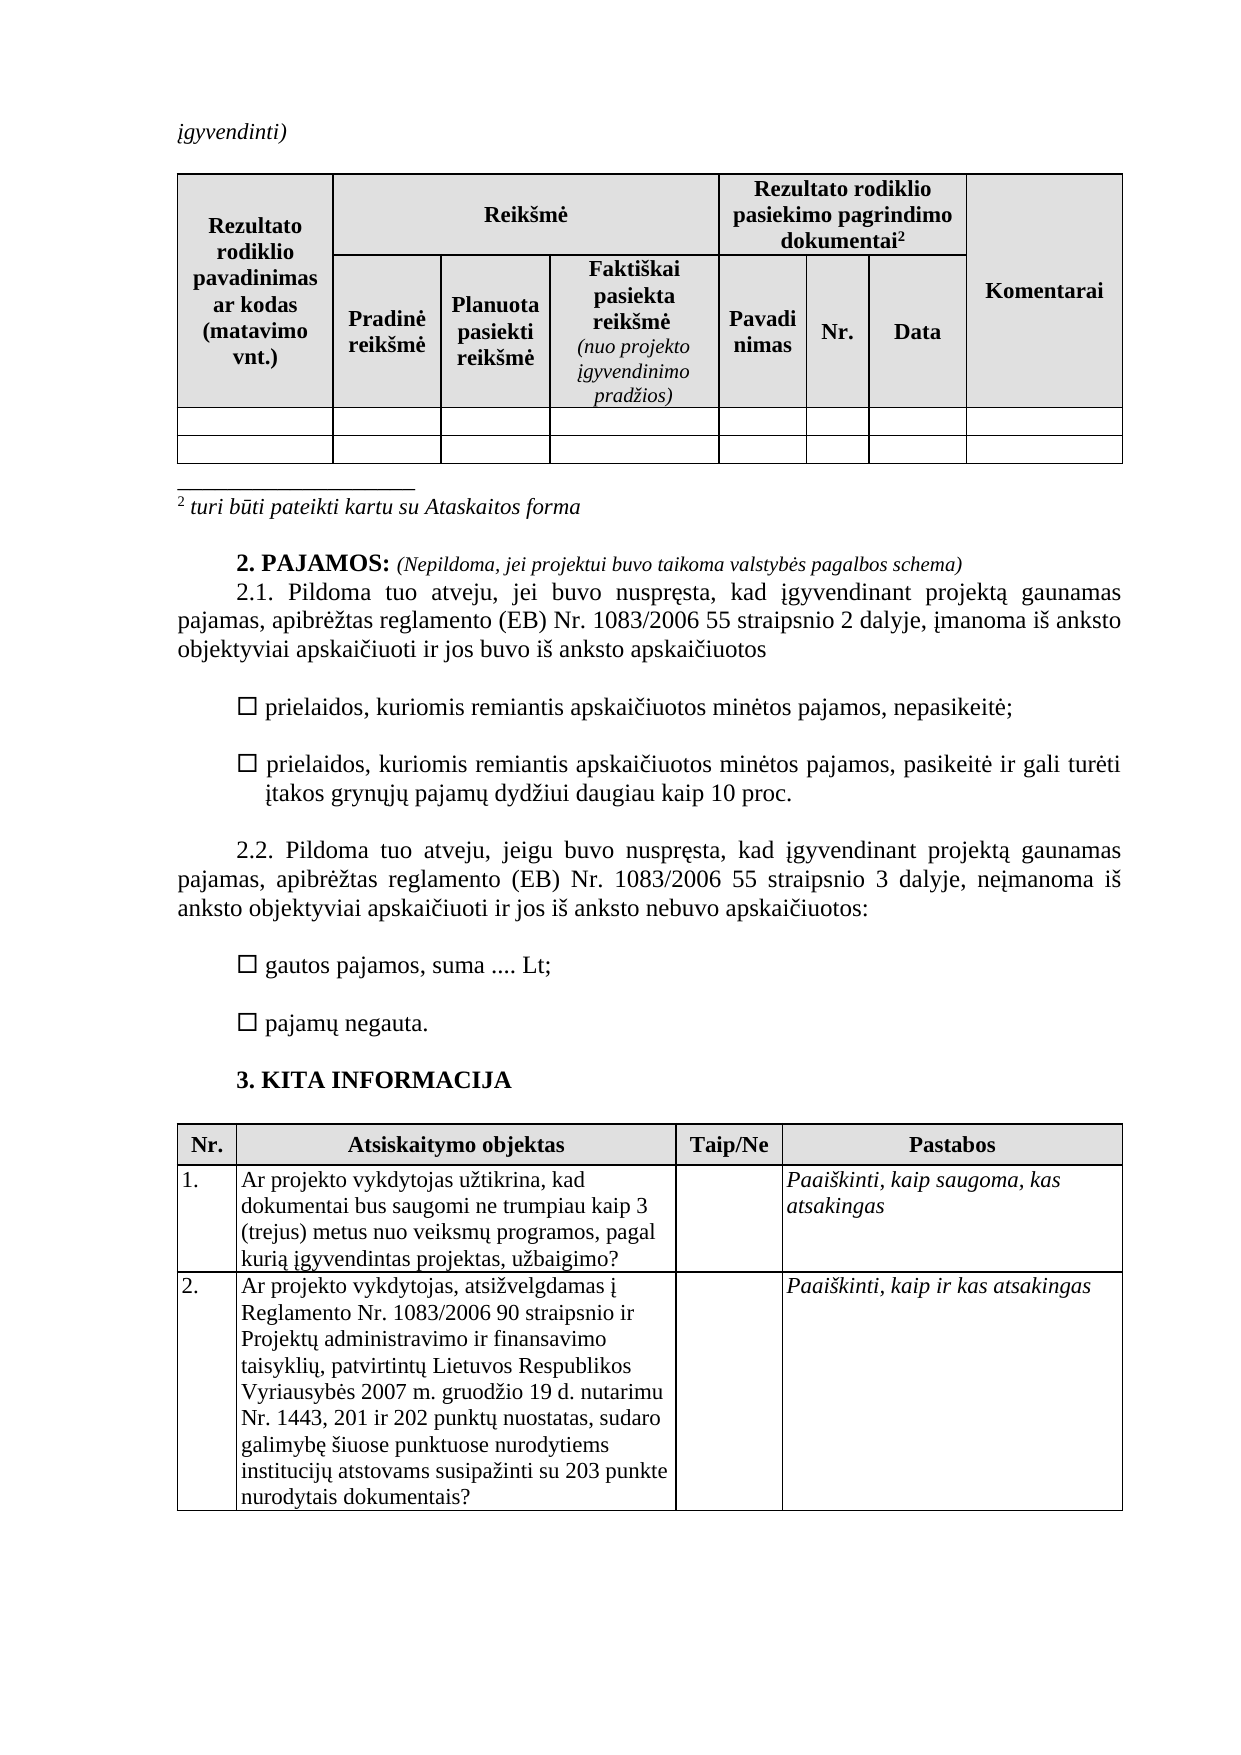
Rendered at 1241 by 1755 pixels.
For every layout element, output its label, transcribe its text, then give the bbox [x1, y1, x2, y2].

table_header Atsiskaitymo objektas [237, 1125, 675, 1164]
table_cell [870, 436, 966, 462]
table_cell 1. [178, 1166, 236, 1271]
table_cell Faktiškai pasiekta reikšmė (nuo projekto įgyvendinimo pradžios) [551, 256, 718, 407]
table_header Pastabos [783, 1125, 1122, 1164]
text 2.1. Pildoma tuo atveju, jei buvo nuspręsta, kad įgyvendinant projektą gaunamas pajamas, apibrėžtas reglamento (EB) Nr. 1083/2006 55 straipsnio 2 dalyje, įmanoma iš anksto objektyviai apskaičiuoti ir jos buvo iš anksto apskaičiuotos [177, 577, 1122, 663]
text [] prielaidos, kuriomis remiantis apskaičiuotos minėtos pajamos, pasikeitė ir gali turėti įtakos grynųjų pajamų dydžiui daugiau kaip 10 proc. [236, 749, 1122, 807]
table_cell Paaiškinti, kaip saugoma, kas atsakingas [783, 1166, 1122, 1271]
table_cell [807, 408, 868, 434]
table_cell [807, 436, 868, 462]
table_header Komentarai [967, 175, 1122, 407]
table_cell [178, 436, 332, 462]
table_cell 2. [178, 1273, 236, 1510]
table_cell [551, 408, 718, 434]
table_cell [677, 1166, 782, 1271]
text [] pajamų negauta. [177, 1008, 1122, 1037]
table_cell [442, 436, 549, 462]
text 2. PAJAMOS: (Nepildoma, jei projektui buvo taikoma valstybės pagalbos schema) [177, 548, 1122, 577]
table_cell Ar projekto vykdytojas, atsižvelgdamas į Reglamento Nr. 1083/2006 90 straipsnio ir Projektų administravimo ir finansavimo taisyklių, patvirtintų Lietuvos Respublikos Vyriausybės 2007 m. gruodžio 19 d. nutarimu Nr. 1443, 201 ir 202 punktų nuostatas, sudaro galimybę šiuose punktuose nurodytiems institucijų atstovams susipažinti su 203 punkte nurodytais dokumentais? [237, 1273, 675, 1510]
table_cell Ar projekto vykdytojas užtikrina, kad dokumentai bus saugomi ne trumpiau kaip 3 (trejus) metus nuo veiksmų programos, pagal kurią įgyvendintas projektas, užbaigimo? [237, 1166, 675, 1271]
table_cell Pradinė reikšmė [334, 256, 440, 407]
table_header Rezultato rodiklio pasiekimo pagrindimo dokumentai2 [720, 175, 966, 254]
table_header Taip/Ne [677, 1125, 782, 1164]
table_cell Data [870, 256, 966, 407]
text įgyvendinti) [177, 118, 1122, 144]
table_cell [677, 1273, 782, 1510]
table_cell Pavadinimas [720, 256, 806, 407]
table_header Reikšmė [334, 175, 718, 254]
table_cell [334, 408, 440, 434]
table_cell [967, 436, 1122, 462]
text [] prielaidos, kuriomis remiantis apskaičiuotos minėtos pajamos, nepasikeitė; [236, 692, 1122, 720]
table_cell Planuota pasiekti reikšmė [442, 256, 549, 407]
text ___________________ [177, 464, 1122, 493]
table_cell [178, 408, 332, 434]
table_cell [551, 436, 718, 462]
text [] gautos pajamos, suma .... Lt; [177, 950, 1122, 979]
table_cell Paaiškinti, kaip ir kas atsakingas [783, 1273, 1122, 1510]
table_cell Nr. [807, 256, 868, 407]
table_cell [442, 408, 549, 434]
table_cell [870, 408, 966, 434]
table_cell [720, 408, 806, 434]
text 2.2. Pildoma tuo atveju, jeigu buvo nuspręsta, kad įgyvendinant projektą gaunamas pajamas, apibrėžtas reglamento (EB) Nr. 1083/2006 55 straipsnio 3 dalyje, neįmanoma iš anksto objektyviai apskaičiuoti ir jos iš anksto nebuvo apskaičiuotos: [177, 835, 1122, 922]
text 2 turi būti pateikti kartu su Ataskaitos forma [177, 493, 1122, 519]
table_cell [334, 436, 440, 462]
table_header Rezultato rodiklio pavadinimas ar kodas (matavimo vnt.) [178, 175, 332, 407]
table_cell [720, 436, 806, 462]
table_cell [967, 408, 1122, 434]
table_header Nr. [178, 1125, 236, 1164]
text 3. KITA INFORMACIJA [177, 1065, 1122, 1094]
